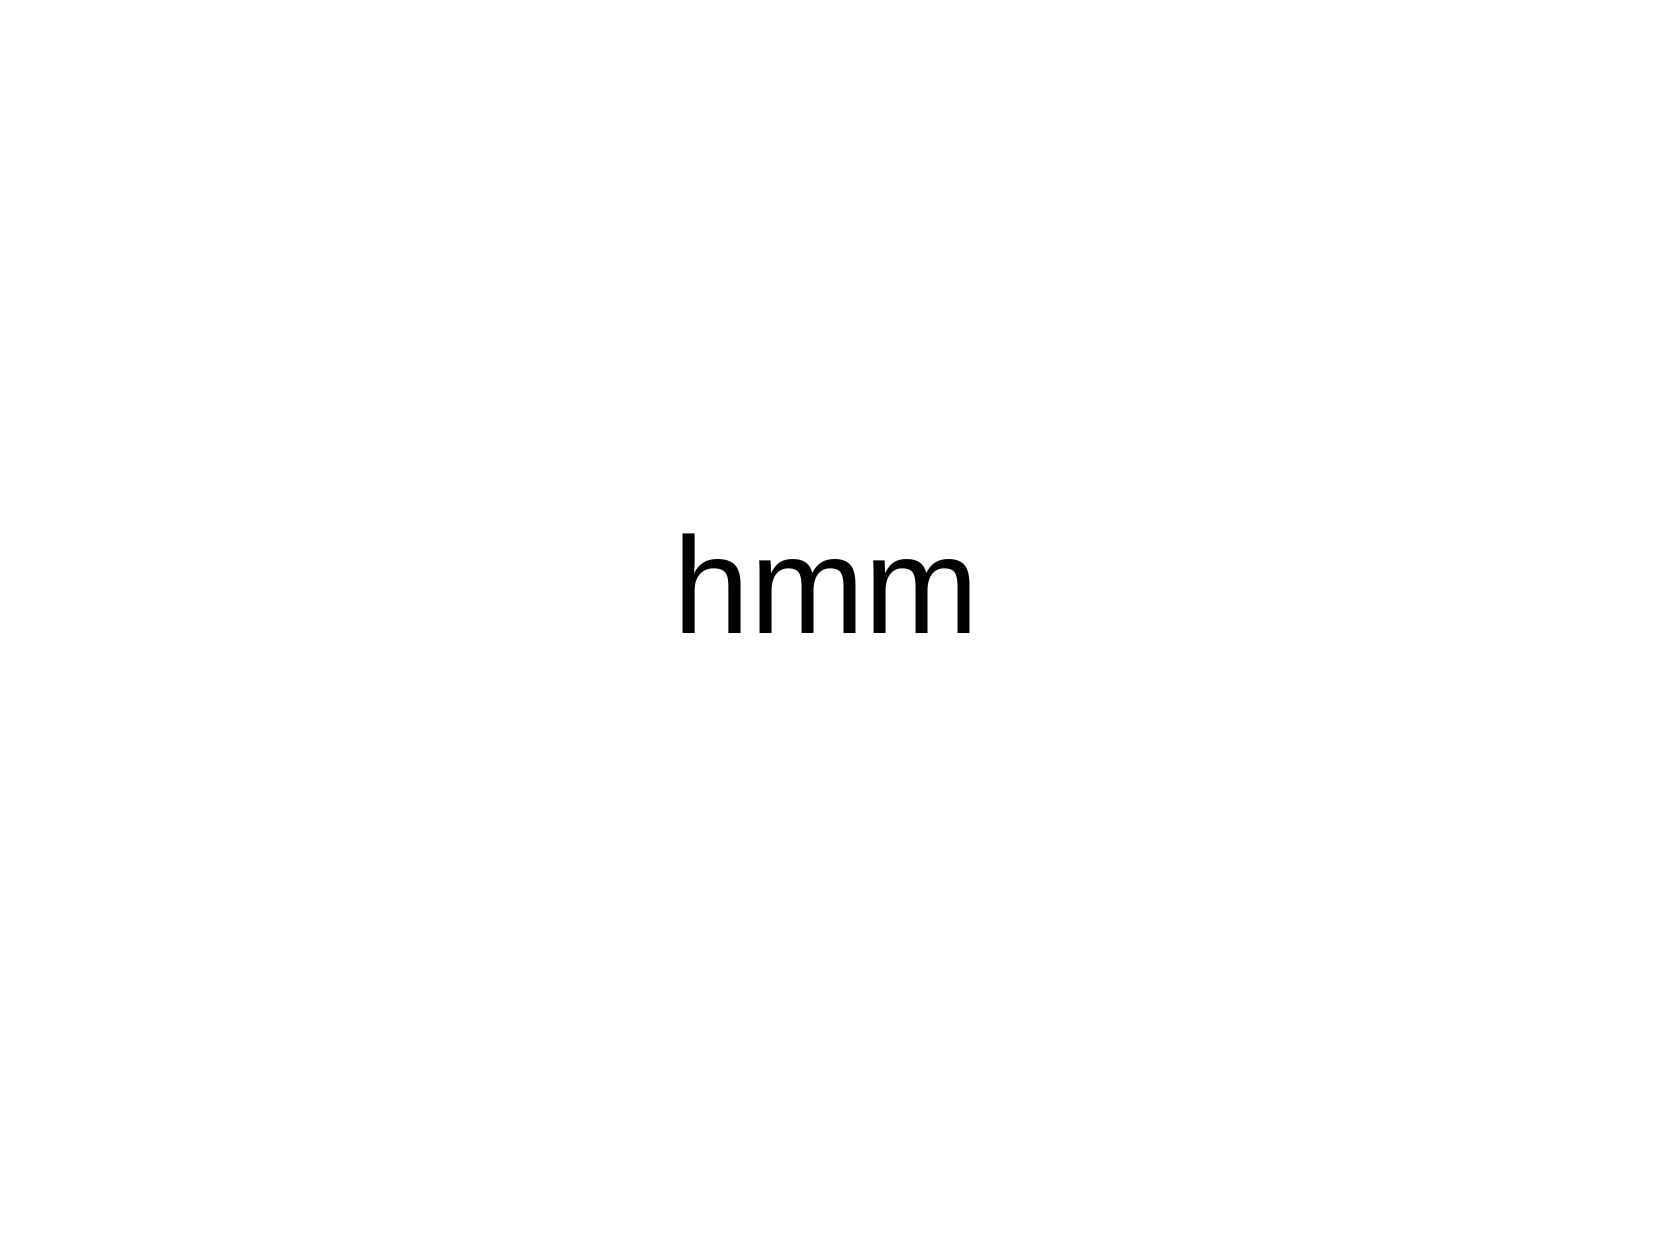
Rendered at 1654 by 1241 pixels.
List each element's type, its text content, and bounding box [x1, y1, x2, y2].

title hmm [82, 56, 1571, 1115]
